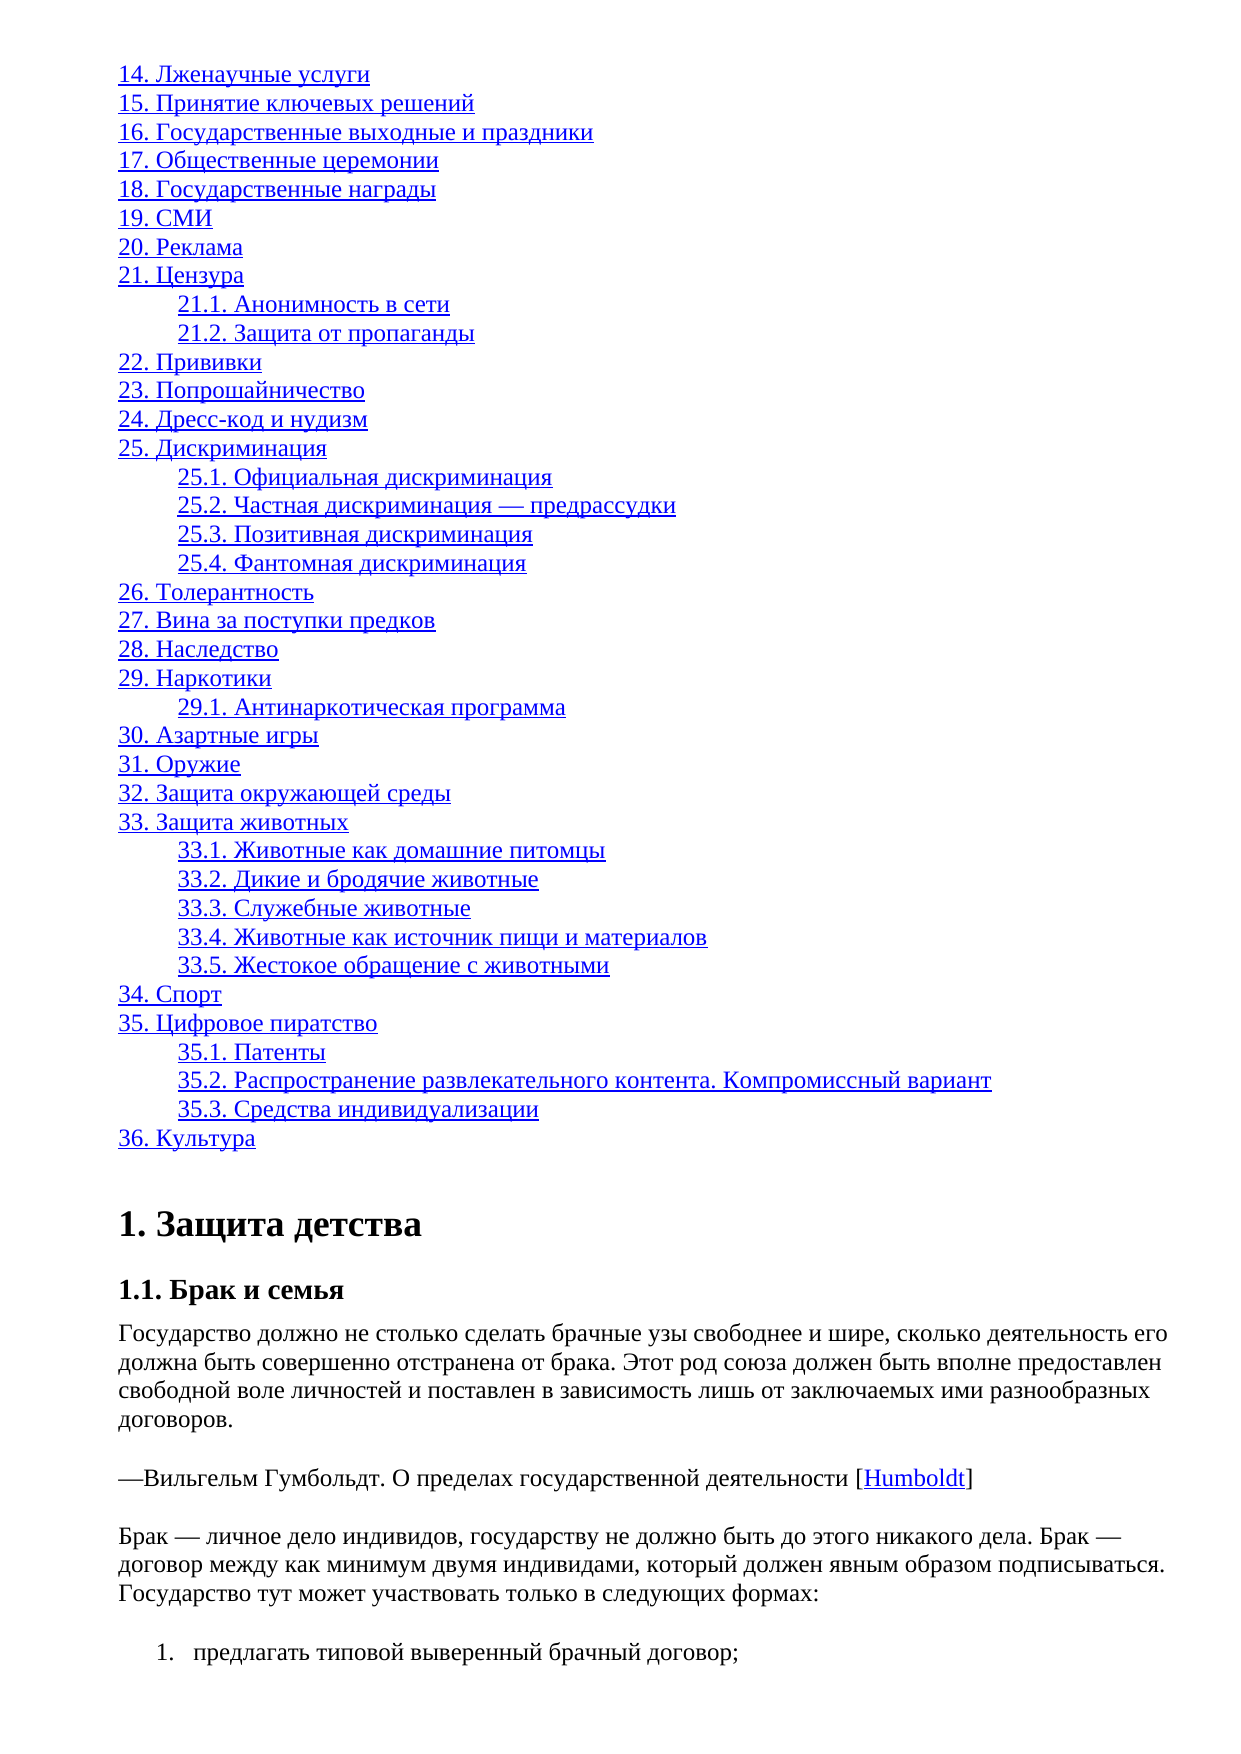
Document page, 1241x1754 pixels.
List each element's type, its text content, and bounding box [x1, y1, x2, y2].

subtitle 25. Дискриминация [118, 433, 1181, 462]
subtitle 22. Прививки [118, 347, 1181, 375]
text Государство должно не столько сделать брачные узы свободнее и шире, сколько деятельность его должна быть совершенно отстранена от брака. Этот род союза должен быть вполне предоставлен свободной воле личностей и поставлен в зависимость лишь от заключаемых ими разнообразных договоров. [118, 1318, 1181, 1433]
subtitle 15. Принятие ключевых решений [118, 88, 1181, 117]
subtitle 35.1. Патенты [177, 1037, 1181, 1065]
subtitle 24. Дресс-код и нудизм [118, 404, 1181, 433]
subtitle 35.3. Средства индивидуализации [177, 1094, 1181, 1123]
subtitle 26. Толерантность [118, 577, 1181, 605]
subtitle 34. Спорт [118, 979, 1181, 1008]
list предлагать типовой выверенный брачный договор; [156, 1637, 1181, 1665]
subtitle 16. Государственные выходные и праздники [118, 117, 1181, 145]
subtitle 33. Защита животных [118, 807, 1181, 835]
subtitle 33.4. Животные как источник пищи и материалов [177, 922, 1181, 950]
subtitle 28. Наследство [118, 634, 1181, 663]
subtitle 25.3. Позитивная дискриминация [177, 519, 1181, 548]
subtitle 17. Общественные церемонии [118, 145, 1181, 174]
subtitle 32. Защита окружающей среды [118, 778, 1181, 807]
subtitle 21.1. Анонимность в сети [177, 289, 1181, 318]
subtitle 29.1. Антинаркотическая программа [177, 692, 1181, 720]
subtitle 25.1. Официальная дискриминация [177, 462, 1181, 490]
text —Вильгельм Гумбольдт. О пределах государственной деятельности [Humboldt] [118, 1463, 1181, 1491]
subtitle 19. СМИ [118, 203, 1181, 232]
subtitle 25.4. Фантомная дискриминация [177, 548, 1181, 577]
subtitle 21.2. Защита от пропаганды [177, 318, 1181, 347]
subtitle 35.2. Распространение развлекательного контента. Компромиссный вариант [177, 1065, 1181, 1094]
subtitle 21. Цензура [118, 260, 1181, 289]
subtitle 33.2. Дикие и бродячие животные [177, 864, 1181, 893]
subtitle 31. Оружие [118, 749, 1181, 778]
subtitle 33.5. Жестокое обращение с животными [177, 950, 1181, 979]
subtitle 23. Попрошайничество [118, 375, 1181, 404]
subtitle 14. Лженаучные услуги [118, 59, 1181, 88]
subtitle 1. Защита детства [118, 1202, 1181, 1245]
text Брак — личное дело индивидов, государству не должно быть до этого никакого дела. Брак — договор между как минимум двумя индивидами, который должен явным образом подписываться. Государство тут может участвовать только в следующих формах: [118, 1521, 1181, 1607]
subtitle 25.2. Частная дискриминация — предрассудки [177, 490, 1181, 519]
subtitle 30. Азартные игры [118, 720, 1181, 749]
subtitle 1.1. Брак и семья [118, 1272, 1181, 1306]
subtitle 33.1. Животные как домашние питомцы [177, 835, 1181, 864]
subtitle 36. Культура [118, 1123, 1181, 1152]
subtitle 27. Вина за поступки предков [118, 605, 1181, 634]
subtitle 35. Цифровое пиратство [118, 1008, 1181, 1037]
subtitle 33.3. Служебные животные [177, 893, 1181, 922]
subtitle 20. Реклама [118, 232, 1181, 260]
subtitle 18. Государственные награды [118, 174, 1181, 203]
subtitle 29. Наркотики [118, 663, 1181, 692]
